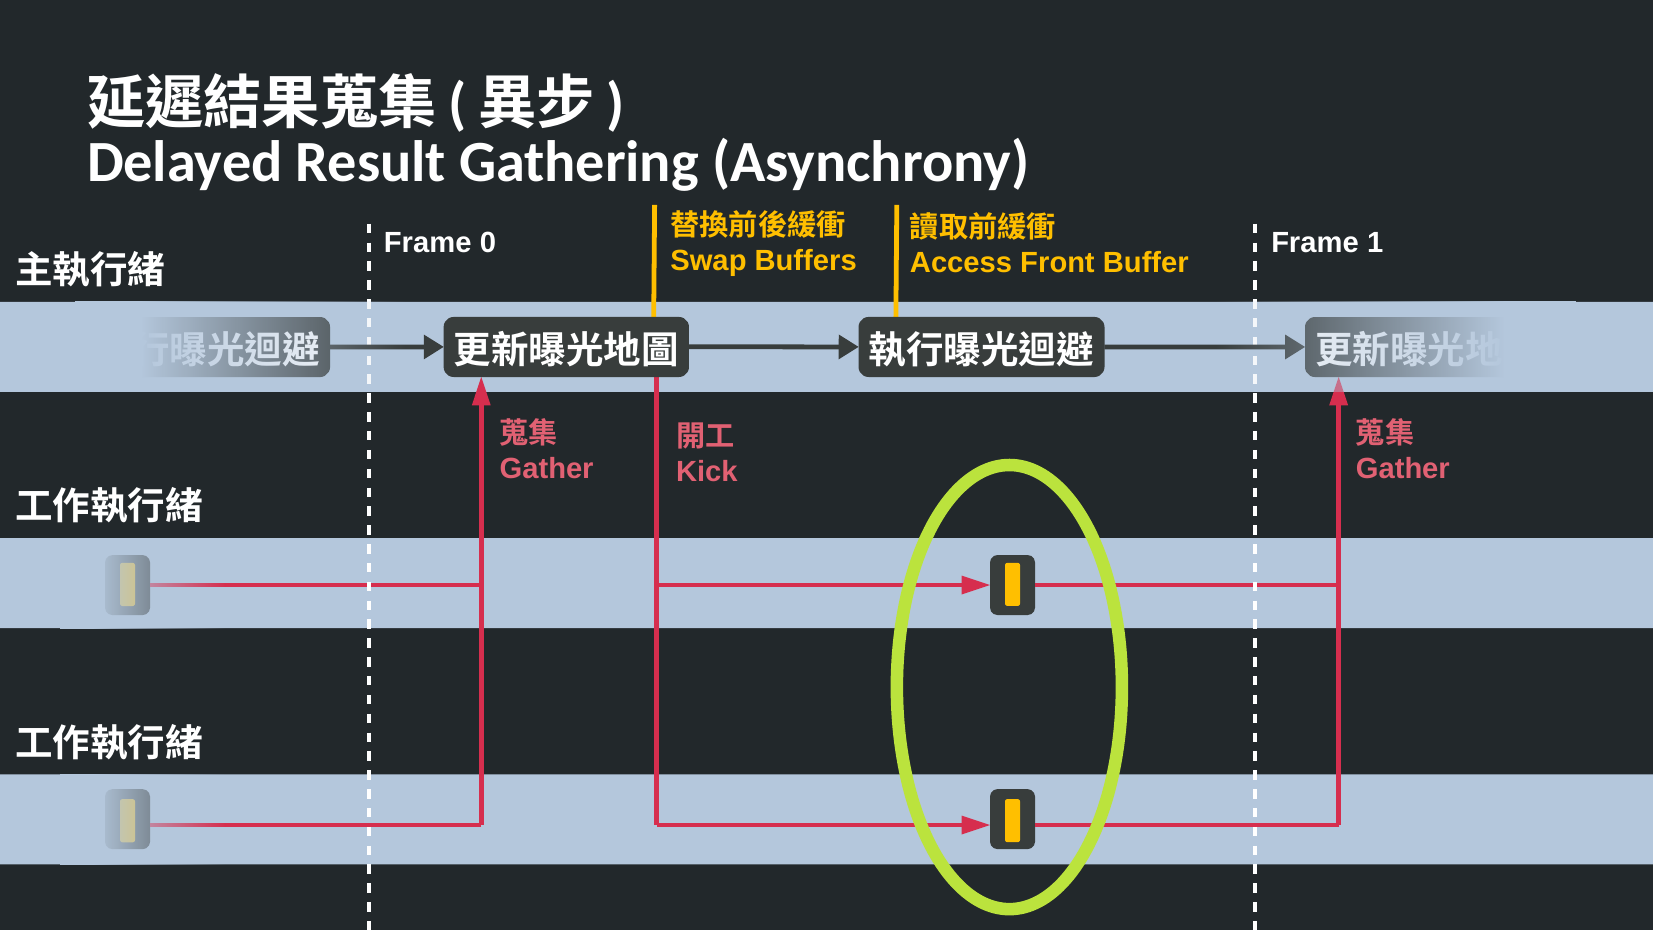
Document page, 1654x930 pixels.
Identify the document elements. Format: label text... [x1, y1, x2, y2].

text_box 更新曝光地圖 [443, 316, 689, 378]
text_box 開工 Kick [661, 405, 753, 492]
text_box 執行曝光迴避 [858, 316, 1105, 378]
text_box [657, 301, 893, 345]
text_box 蒐集 Gather [484, 402, 609, 490]
text_box 主執行緒 [0, 232, 181, 298]
text_box [484, 538, 654, 629]
text_box [482, 378, 654, 392]
text_box Frame 1 [1256, 219, 1399, 267]
text_box 替換前後緩衝 Swap Buffers [655, 193, 888, 314]
text_box 延遲結果蒐集(異步) Delayed Result Gathering (Asynchrony) [72, 72, 1051, 210]
text_box 讀取前緩衝 Access Front Buffer [895, 195, 1218, 285]
text_box [659, 301, 1653, 392]
text_box 工作執行緒 [0, 469, 218, 534]
text_box 工作執行緒 [0, 705, 218, 770]
text_box [0, 538, 479, 629]
text_box Frame 0 [369, 219, 512, 267]
text_box [1341, 538, 1653, 629]
text_box 蒐集 Gather [1341, 402, 1465, 490]
text_box [0, 256, 651, 392]
text_box [0, 465, 1653, 910]
